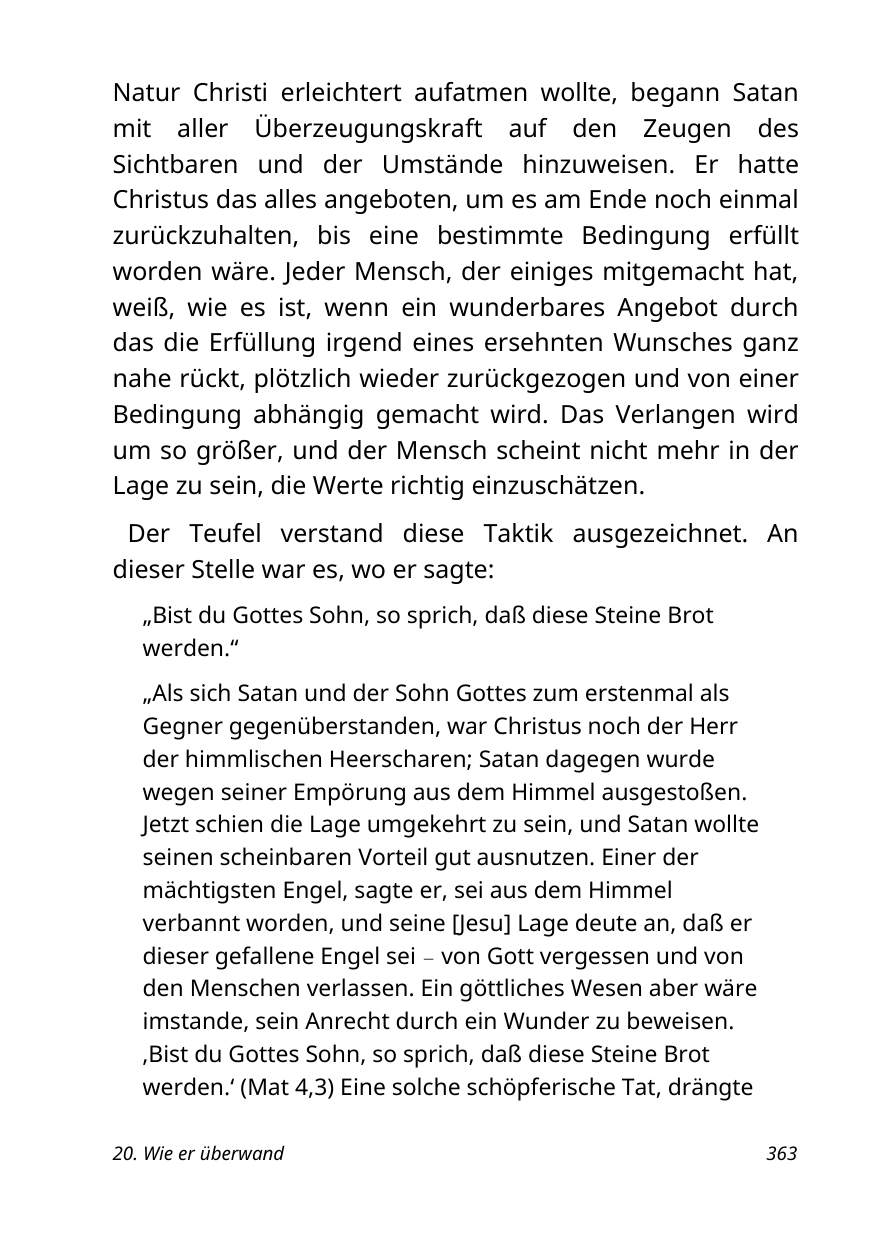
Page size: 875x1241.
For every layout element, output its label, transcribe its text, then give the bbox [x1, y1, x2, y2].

text Der Teufel verstand diese Taktik ausgezeichnet. An dieser Stelle war es, wo er sagte: [112, 516, 799, 586]
text „Als sich Satan und der Sohn Gottes zum erstenmal als Gegner gegenüberstanden, war Christus noch der Herr der himmlischen Heerscharen; Satan dagegen wurde wegen seiner Empörung aus dem Himmel ausgestoßen. Jetzt schien die Lage umgekehrt zu sein, und Satan wollte seinen scheinbaren Vorteil gut ausnutzen. Einer der mächtigsten Engel, sagte er, sei aus dem Himmel verbannt worden, und seine [Jesu] Lage deute an, daß er dieser gefallene Engel sei  von Gott vergessen und von den Menschen verlassen. Ein göttliches Wesen aber wäre imstande, sein Anrecht durch ein Wunder zu beweisen. ‚Bist du Gottes Sohn, so sprich, daß diese Steine Brot werden.‘ (Mat 4,3) Eine solche schöpferische Tat, drängte [142, 677, 769, 1102]
text Natur Christi erleichtert aufatmen wollte, begann Satan mit aller Überzeugungskraft auf den Zeugen des Sichtbaren und der Umstände hinzuweisen. Er hatte Christus das alles angeboten, um es am Ende noch einmal zurückzuhalten, bis eine bestimmte Bedingung erfüllt worden wäre. Jeder Mensch, der einiges mitgemacht hat, weiß, wie es ist, wenn ein wunderbares Angebot durch das die Erfüllung irgend eines ersehnten Wunsches ganz nahe rückt, plötzlich wieder zurückgezogen und von einer Bedingung abhängig gemacht wird. Das Verlangen wird um so größer, und der Mensch scheint nicht mehr in der Lage zu sein, die Werte richtig einzuschätzen. [112, 75, 799, 502]
text „Bist du Gottes Sohn, so sprich, daß diese Steine Brot werden.“ [142, 599, 769, 663]
